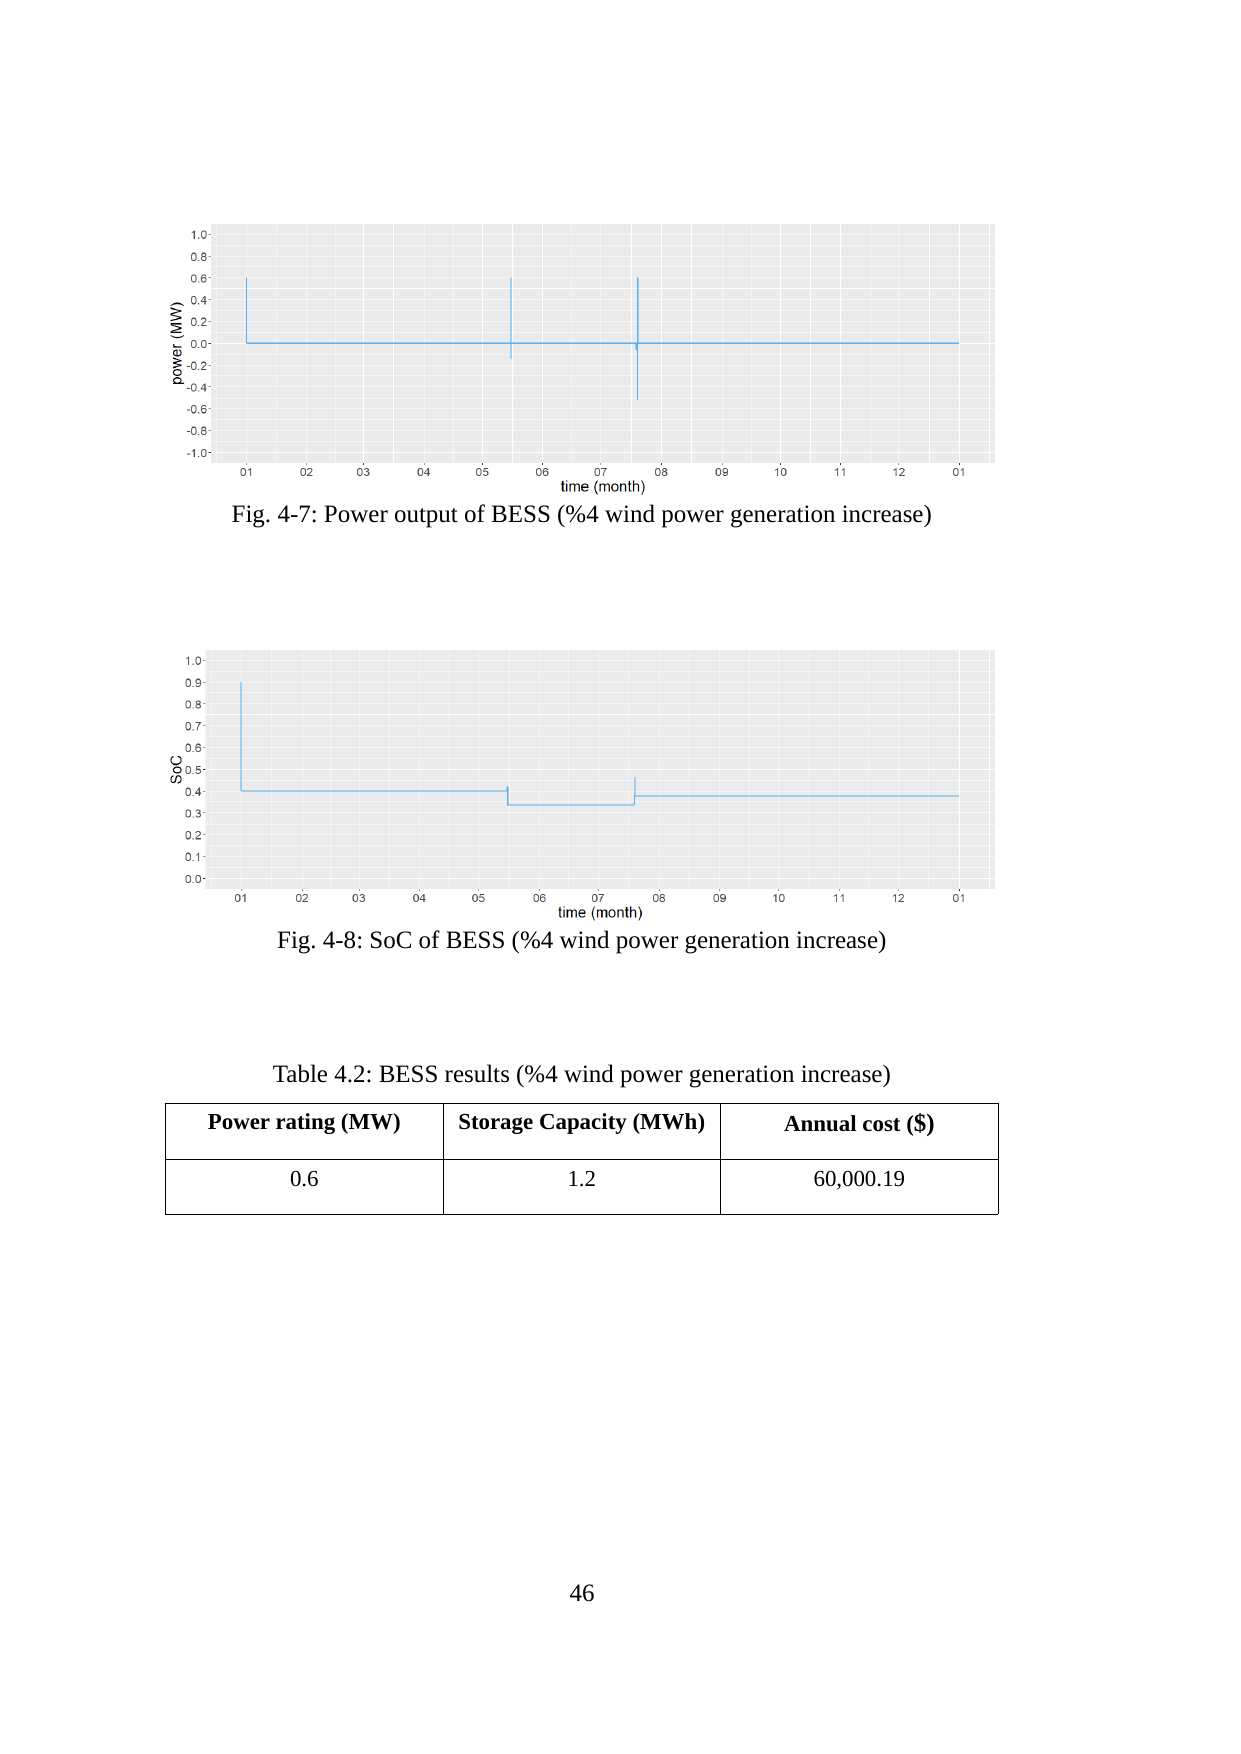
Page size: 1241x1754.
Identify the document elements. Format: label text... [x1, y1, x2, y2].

table_cell 0.6 [166, 1160, 443, 1214]
table_header Annual cost ($) [721, 1104, 998, 1159]
picture [165, 219, 998, 497]
table_header Power rating (MW) [166, 1104, 443, 1159]
table_cell 1.2 [444, 1160, 720, 1214]
text Fig. 4-8: SoC of BESS (%4 wind power generation increase) [165, 923, 998, 954]
table_header Storage Capacity (MWh) [444, 1104, 720, 1159]
picture [165, 645, 998, 923]
table_cell 60,000.19 [721, 1160, 998, 1214]
text Fig. 4-7: Power output of BESS (%4 wind power generation increase) [165, 497, 998, 528]
text Table 4.2: BESS results (%4 wind power generation increase) [165, 1059, 998, 1088]
